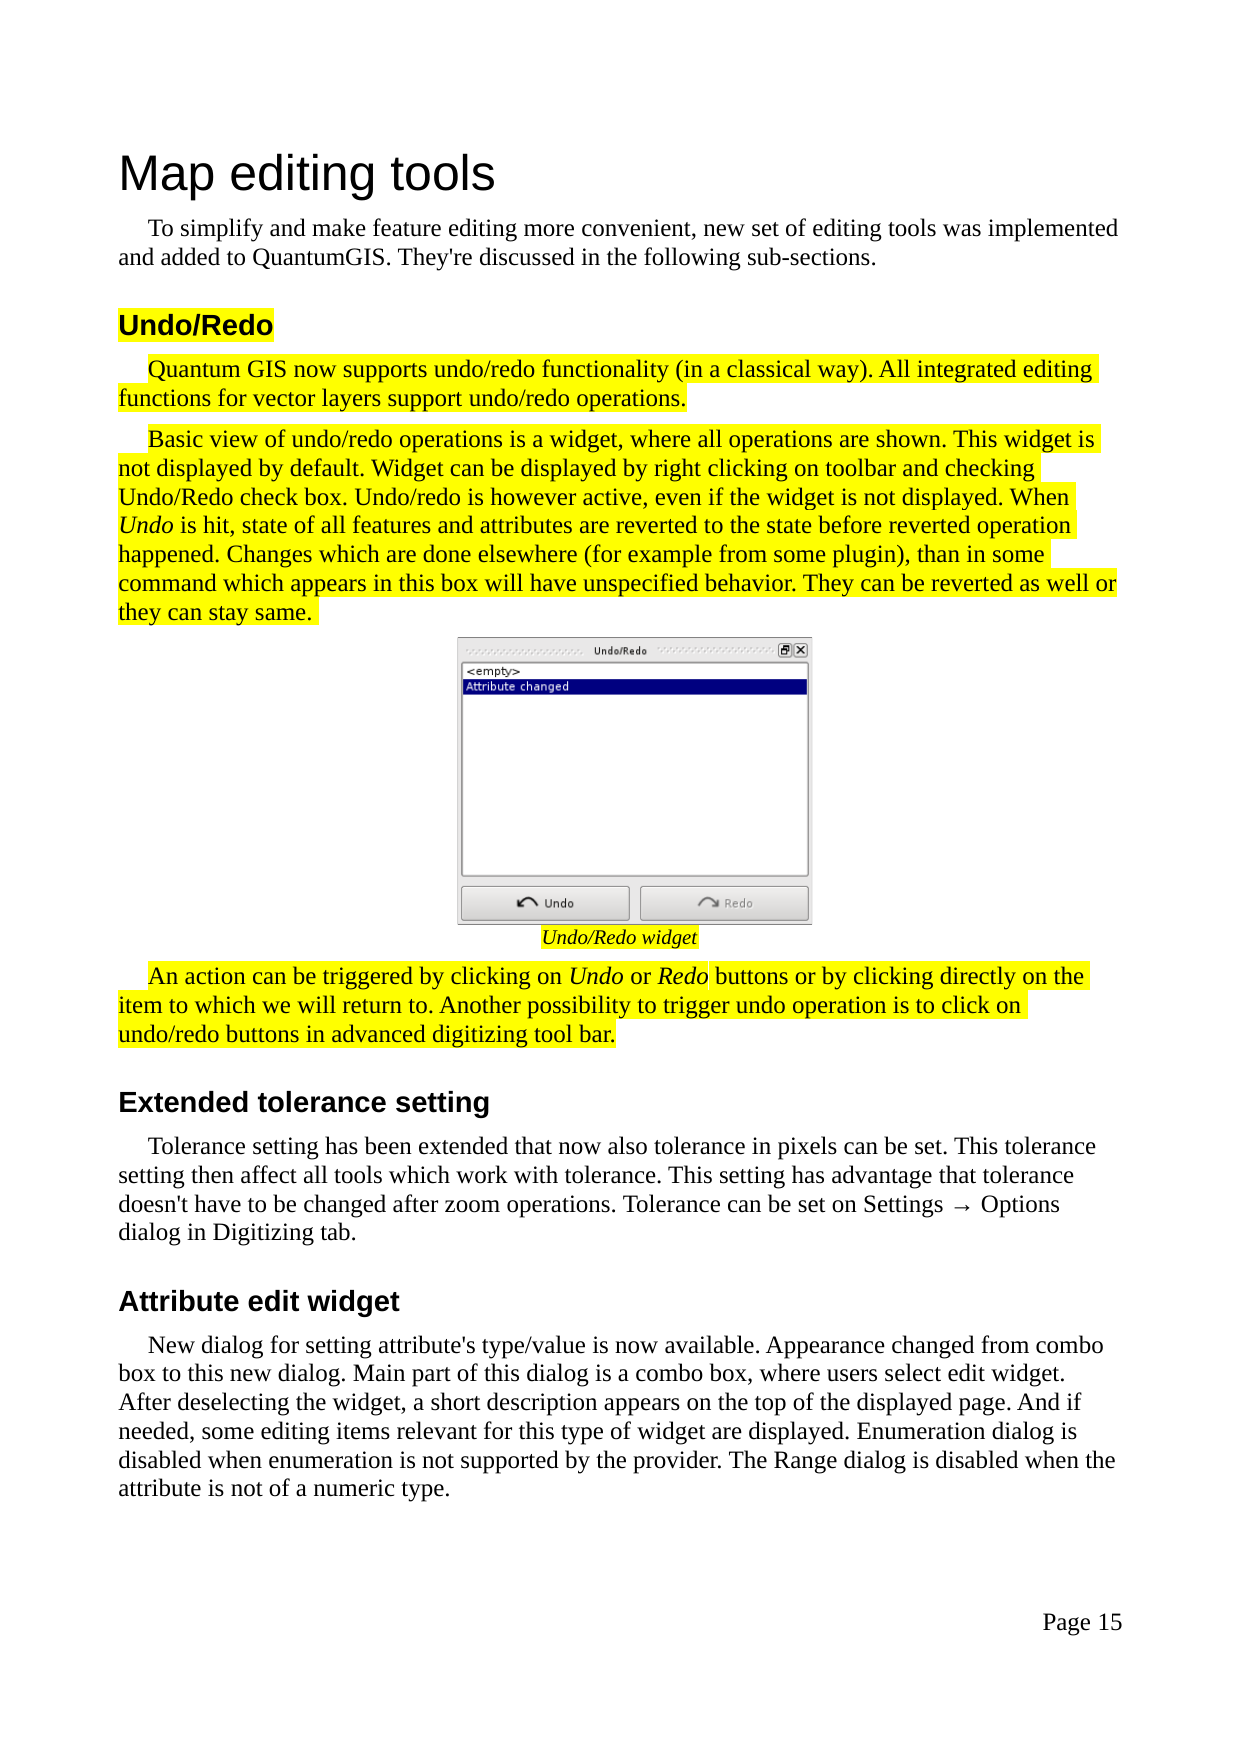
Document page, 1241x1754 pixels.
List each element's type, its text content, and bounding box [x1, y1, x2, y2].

subtitle Extended tolerance setting [118, 1085, 1122, 1119]
picture [457, 637, 813, 925]
text Basic view of undo/redo operations is a widget, where all operations are shown. This widget is not displayed by default. Widget can be displayed by right clicking on toolbar and checking Undo/Redo check box. Undo/redo is however active, even if the widget is not displayed. When Undo is hit, state of all features and attributes are reverted to the state before reverted operation happened. Changes which are done elsewhere (for example from some plugin), than in some command which appears in this box will have unspecified behavior. They can be reverted as well or they can stay same. [118, 424, 1122, 625]
text New dialog for setting attribute's type/value is now available. Appearance changed from combo box to this new dialog. Main part of this dialog is a combo box, where users select edit widget. After deselecting the widget, a short description appears on the top of the displayed page. And if needed, some editing items relevant for this type of widget are displayed. Enumeration dialog is disabled when enumeration is not supported by the provider. The Range dialog is disabled when the attribute is not of a numeric type. [118, 1330, 1122, 1502]
text Tolerance setting has been extended that now also tolerance in pixels can be set. This tolerance setting then affect all tools which work with tolerance. This setting has advantage that tolerance doesn't have to be changed after zoom operations. Tolerance can be set on Settings → Options dialog in Digitizing tab. [118, 1131, 1122, 1246]
subtitle Map editing tools [118, 143, 1122, 201]
text Undo/Redo widget [118, 925, 1122, 949]
text An action can be triggered by clicking on Undo or Redo buttons or by clicking directly on the item to which we will return to. Another possibility to trigger undo operation is to click on undo/redo buttons in advanced digitizing tool bar. [118, 961, 1122, 1048]
text Quantum GIS now supports undo/redo functionality (in a classical way). All integrated editing functions for vector layers support undo/redo operations. [118, 354, 1122, 412]
subtitle Undo/Redo [118, 308, 1122, 342]
subtitle Attribute edit widget [118, 1284, 1122, 1317]
text To simplify and make feature editing more convenient, new set of editing tools was implemented and added to QuantumGIS. They're discussed in the following sub-sections. [118, 213, 1122, 271]
